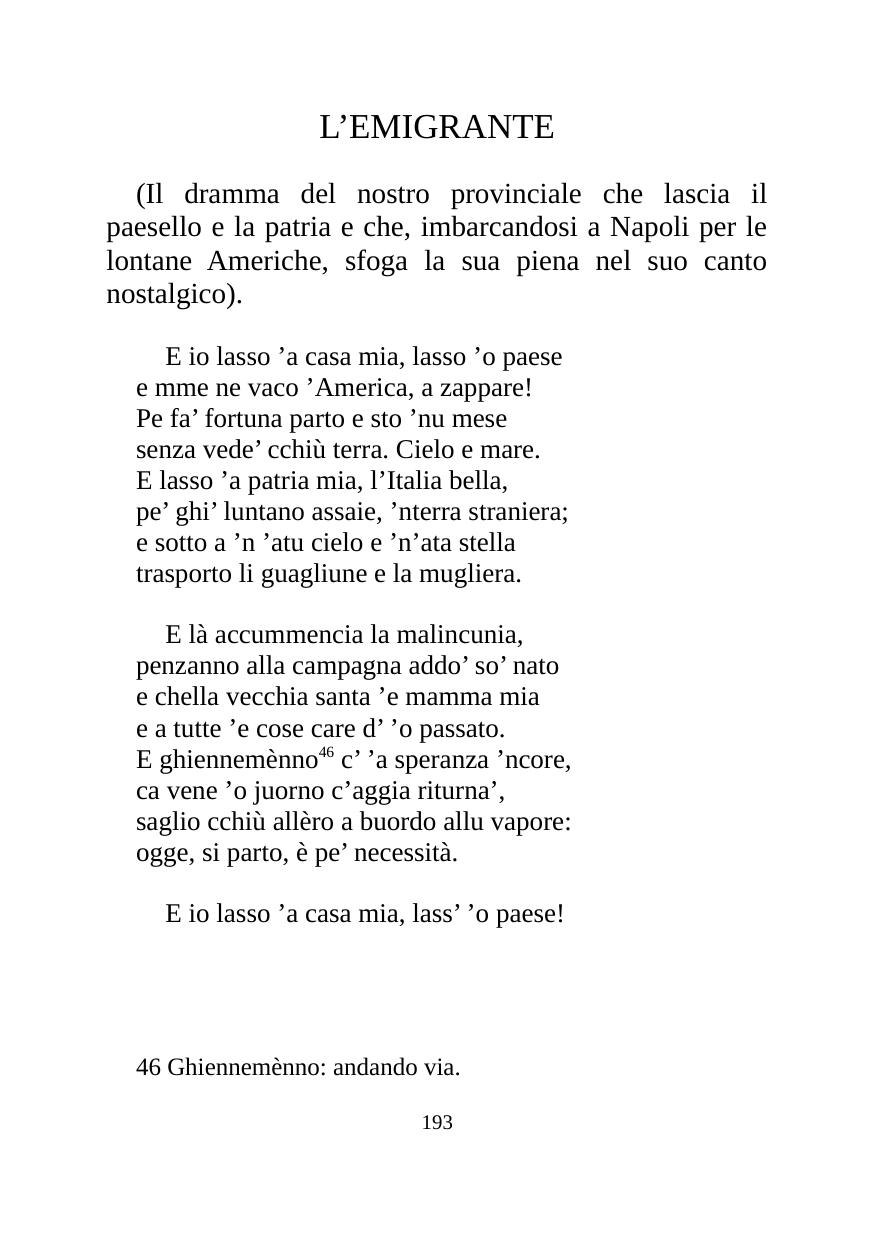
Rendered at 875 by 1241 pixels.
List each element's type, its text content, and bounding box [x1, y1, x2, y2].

text E là accummencia la malincunia, penzanno alla campagna addo’ so’ nato e chella vecchia santa ’e mamma mia e a tutte ’e cose care d’ ’o passato. E ghiennemènno c’ ’a speranza ’ncore, ca vene ’o juorno c’aggia riturna’, saglio cchiù allèro a buordo allu vapore: ogge, si parto, è pe’ necessità. [136, 618, 768, 867]
text E io lasso ’a casa mia, lass’ ’o paese! [136, 897, 768, 928]
subtitle L’EMIGRANTE [106, 106, 768, 146]
text Ghiennemènno: andando via. [106, 1052, 768, 1080]
text E io lasso ’a casa mia, lasso ’o paese e mme ne vaco ’America, a zappare! Pe fa’ fortuna parto e sto ’nu mese senza vede’ cchiù terra. Cielo e mare. E lasso ’a patria mia, l’Italia bella, pe’ ghi’ luntano assaie, ’nterra straniera; e sotto a ’n ’atu cielo e ’n’ata stella trasporto li guagliune e la mugliera. [136, 339, 768, 589]
text (Il dramma del nostro provinciale che lascia il paesello e la patria e che, imbarcandosi a Napoli per le lontane Americhe, sfoga la sua piena nel suo canto nostalgico). [106, 176, 768, 310]
